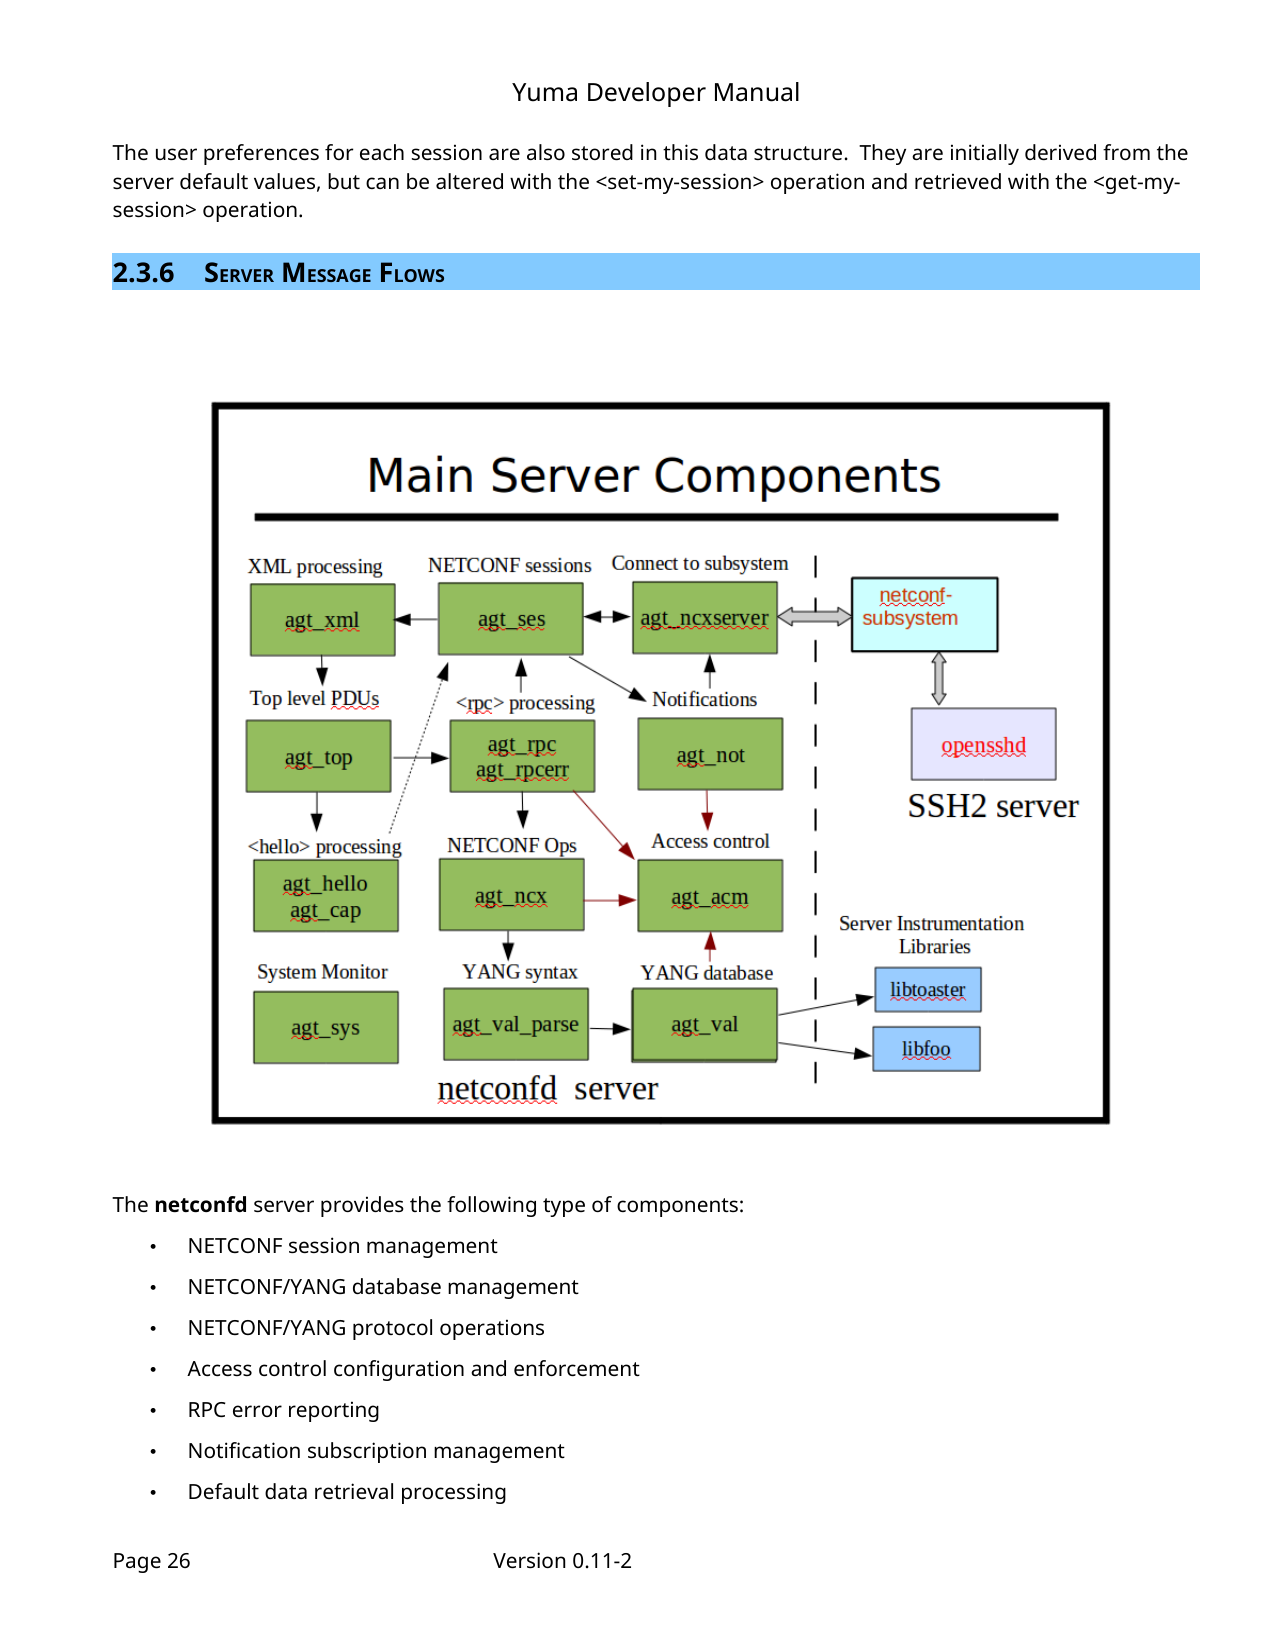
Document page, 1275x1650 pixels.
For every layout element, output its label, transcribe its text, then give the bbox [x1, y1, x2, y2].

list NETCONF/YANG protocol operations [150, 1313, 1200, 1342]
list NETCONF session management [150, 1231, 1200, 1260]
list NETCONF/YANG database management [150, 1272, 1200, 1301]
text The user preferences for each session are also stored in this data structure. They are initially derived from the server default values, but can be altered with the <set-my-session> operation and retrieved with the <get-my-session> operation. [112, 138, 1200, 224]
list Default data retrieval processing [150, 1477, 1200, 1506]
list RPC error reporting [150, 1395, 1200, 1424]
list Access control configuration and enforcement [150, 1354, 1200, 1383]
picture [144, 360, 1168, 1150]
subtitle Server Message Flows [112, 253, 1200, 290]
text The netconfd server provides the following type of components: [112, 1191, 1200, 1219]
list Notification subscription management [150, 1436, 1200, 1464]
